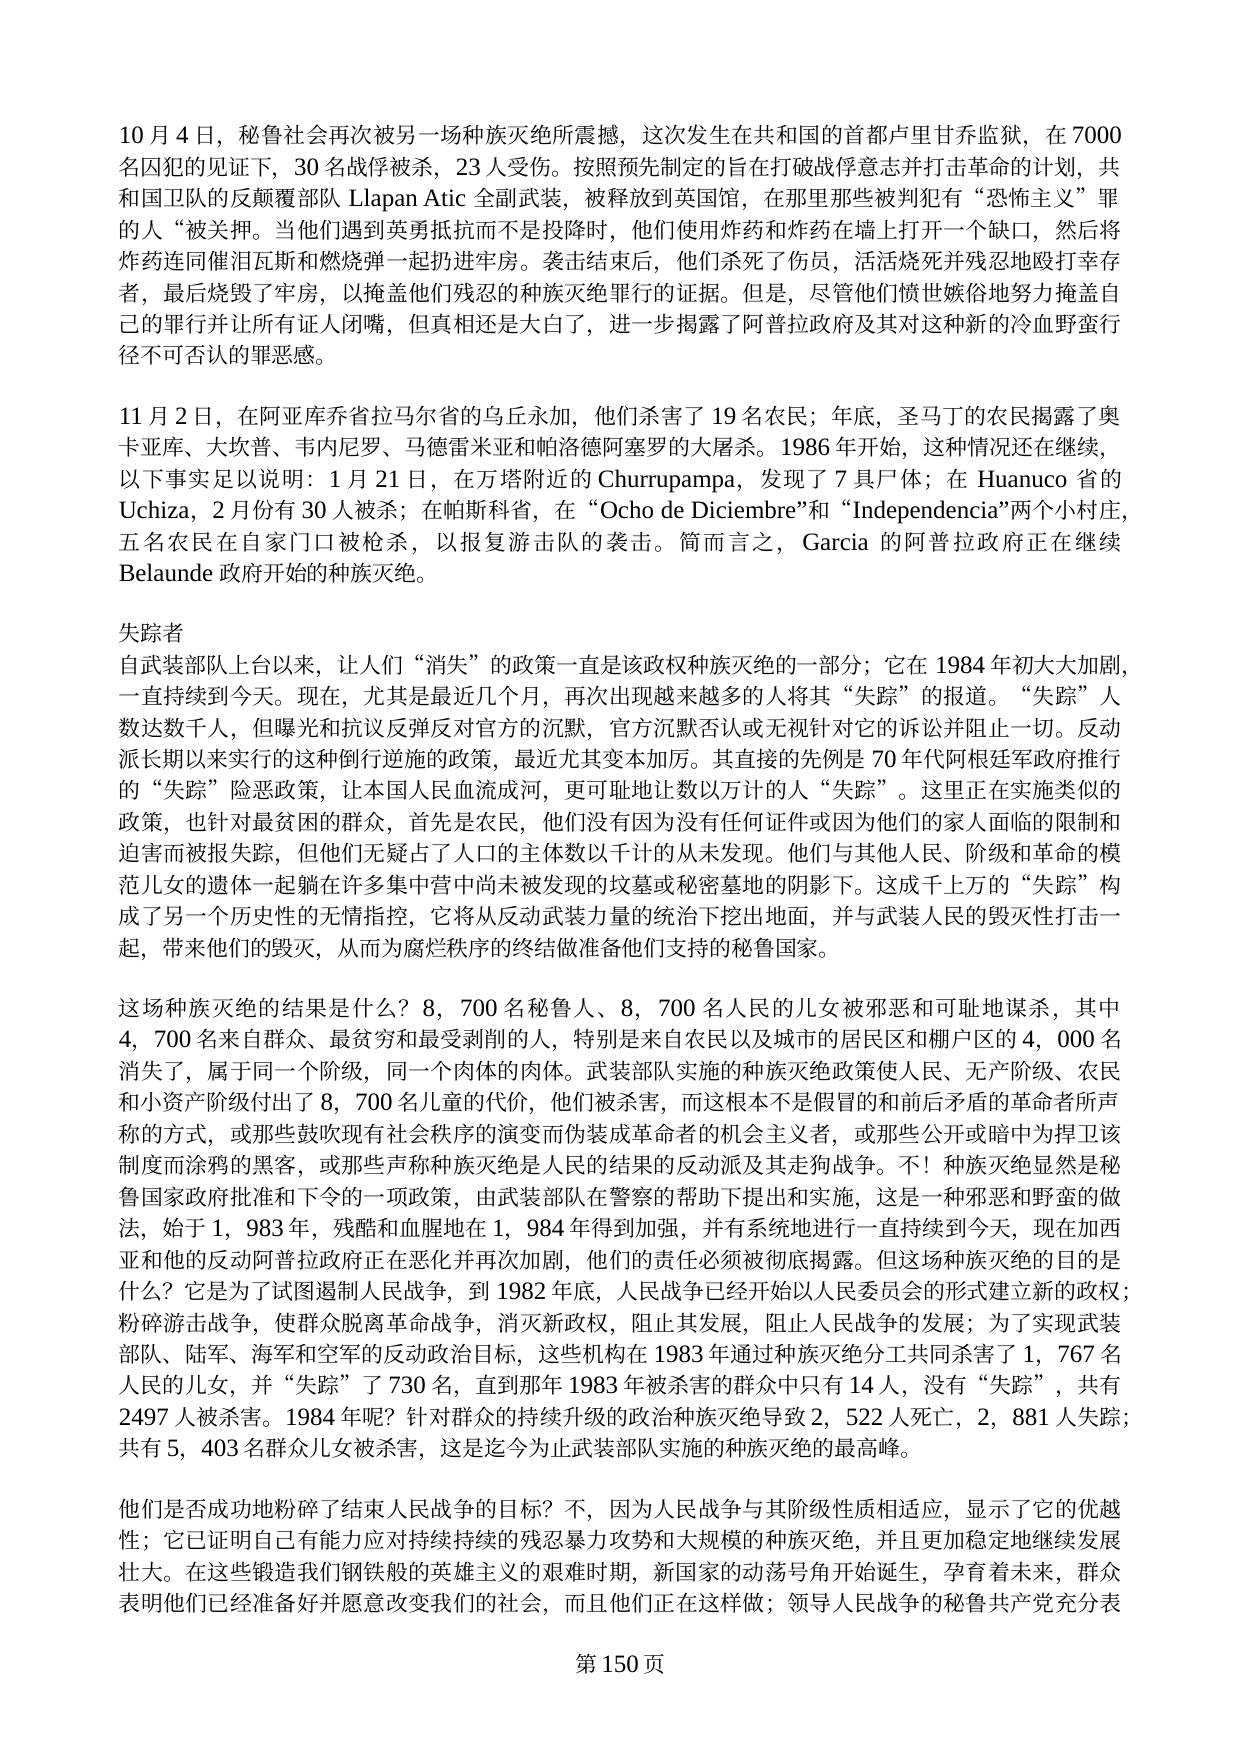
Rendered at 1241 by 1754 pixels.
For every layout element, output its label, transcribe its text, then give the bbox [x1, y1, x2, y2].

text 他们是否成功地粉碎了结束人民战争的目标？不，因为人民战争与其阶级性质相适应，显示了它的优越性；它已证明自己有能力应对持续持续的残忍暴力攻势和大规模的种族灭绝，并且更加稳定地继续发展壮大。在这些锻造我们钢铁般的英雄主义的艰难时期，新国家的动荡号角开始诞生，孕育着未来，群众表明他们已经准备好并愿意改变我们的社会，而且他们正在这样做；领导人民战争的秘鲁共产党充分表 [118, 1492, 1122, 1618]
text 10月4日，秘鲁社会再次被另一场种族灭绝所震撼，这次发生在共和国的首都卢里甘乔监狱，在7000名囚犯的见证下，30名战俘被杀，23人受伤。按照预先制定的旨在打破战俘意志并打击革命的计划，共和国卫队的反颠覆部队 Llapan Atic 全副武装，被释放到英国馆，在那里那些被判犯有“恐怖主义”罪的人“被关押。当他们遇到英勇抵抗而不是投降时，他们使用炸药和炸药在墙上打开一个缺口，然后将炸药连同催泪瓦斯和燃烧弹一起扔进牢房。袭击结束后，他们杀死了伤员，活活烧死并残忍地殴打幸存者，最后烧毁了牢房，以掩盖他们残忍的种族灭绝罪行的证据。但是，尽管他们愤世嫉俗地努力掩盖自己的罪行并让所有证人闭嘴，但真相还是大白了，进一步揭露了阿普拉政府及其对这种新的冷血野蛮行径不可否认的罪恶感。 [118, 118, 1122, 370]
text 这场种族灭绝的结果是什么？8，700名秘鲁人、8，700名人民的儿女被邪恶和可耻地谋杀，其中4，700名来自群众、最贫穷和最受剥削的人，特别是来自农民以及城市的居民区和棚户区的4，000名消失了，属于同一个阶级，同一个肉体的肉体。武装部队实施的种族灭绝政策使人民、无产阶级、农民和小资产阶级付出了8，700名儿童的代价，他们被杀害，而这根本不是假冒的和前后矛盾的革命者所声称的方式，或那些鼓吹现有社会秩序的演变而伪装成革命者的机会主义者，或那些公开或暗中为捍卫该制度而涂鸦的黑客，或那些声称种族灭绝是人民的结果的反动派及其走狗战争。不！种族灭绝显然是秘鲁国家政府批准和下令的一项政策，由武装部队在警察的帮助下提出和实施，这是一种邪恶和野蛮的做法，始于1，983年，残酷和血腥地在1，984年得到加强，并有系统地进行一直持续到今天，现在加西亚和他的反动阿普拉政府正在恶化并再次加剧，他们的责任必须被彻底揭露。但这场种族灭绝的目的是什么？它是为了试图遏制人民战争，到1982年底，人民战争已经开始以人民委员会的形式建立新的政权；粉碎游击战争，使群众脱离革命战争，消灭新政权，阻止其发展，阻止人民战争的发展；为了实现武装部队、陆军、海军和空军的反动政治目标，这些机构在1983年通过种族灭绝分工共同杀害了1，767名人民的儿女，并“失踪”了730名，直到那年1983年被杀害的群众中只有14人，没有“失踪”，共有2497人被杀害。1984年呢？针对群众的持续升级的政治种族灭绝导致2，522人死亡，2，881人失踪；共有5，403名群众儿女被杀害，这是迄今为止武装部队实施的种族灭绝的最高峰。 [118, 991, 1122, 1463]
text 自武装部队上台以来，让人们“消失”的政策一直是该政权种族灭绝的一部分；它在1984年初大大加剧，一直持续到今天。现在，尤其是最近几个月，再次出现越来越多的人将其“失踪”的报道。“失踪”人数达数千人，但曝光和抗议反弹反对官方的沉默，官方沉默否认或无视针对它的诉讼并阻止一切。反动派长期以来实行的这种倒行逆施的政策，最近尤其变本加厉。其直接的先例是70年代阿根廷军政府推行的“失踪”险恶政策，让本国人民血流成河，更可耻地让数以万计的人“失踪”。这里正在实施类似的政策，也针对最贫困的群众，首先是农民，他们没有因为没有任何证件或因为他们的家人面临的限制和迫害而被报失踪，但他们无疑占了人口的主体数以千计的从未发现。他们与其他人民、阶级和革命的模范儿女的遗体一起躺在许多集中营中尚未被发现的坟墓或秘密墓地的阴影下。这成千上万的“失踪”构成了另一个历史性的无情指控，它将从反动武装力量的统治下挖出地面，并与武装人民的毁灭性打击一起，带来他们的毁灭，从而为腐烂秩序的终结做准备他们支持的秘鲁国家。 [118, 648, 1122, 962]
text 11月2日，在阿亚库乔省拉马尔省的乌丘永加，他们杀害了19名农民；年底，圣马丁的农民揭露了奥卡亚库、大坎普、韦内尼罗、马德雷米亚和帕洛德阿塞罗的大屠杀。1986年开始，这种情况还在继续，以下事实足以说明：1月21日，在万塔附近的Churrupampa，发现了7具尸体；在 Huanuco 省的 Uchiza，2月份有30人被杀；在帕斯科省，在“Ocho de Diciembre”和“Independencia”两个小村庄，五名农民在自家门口被枪杀，以报复游击队的袭击。简而言之，Garcia 的阿普拉政府正在继续 Belaunde 政府开始的种族灭绝。 [118, 399, 1122, 588]
text 失踪者 [118, 616, 1122, 648]
